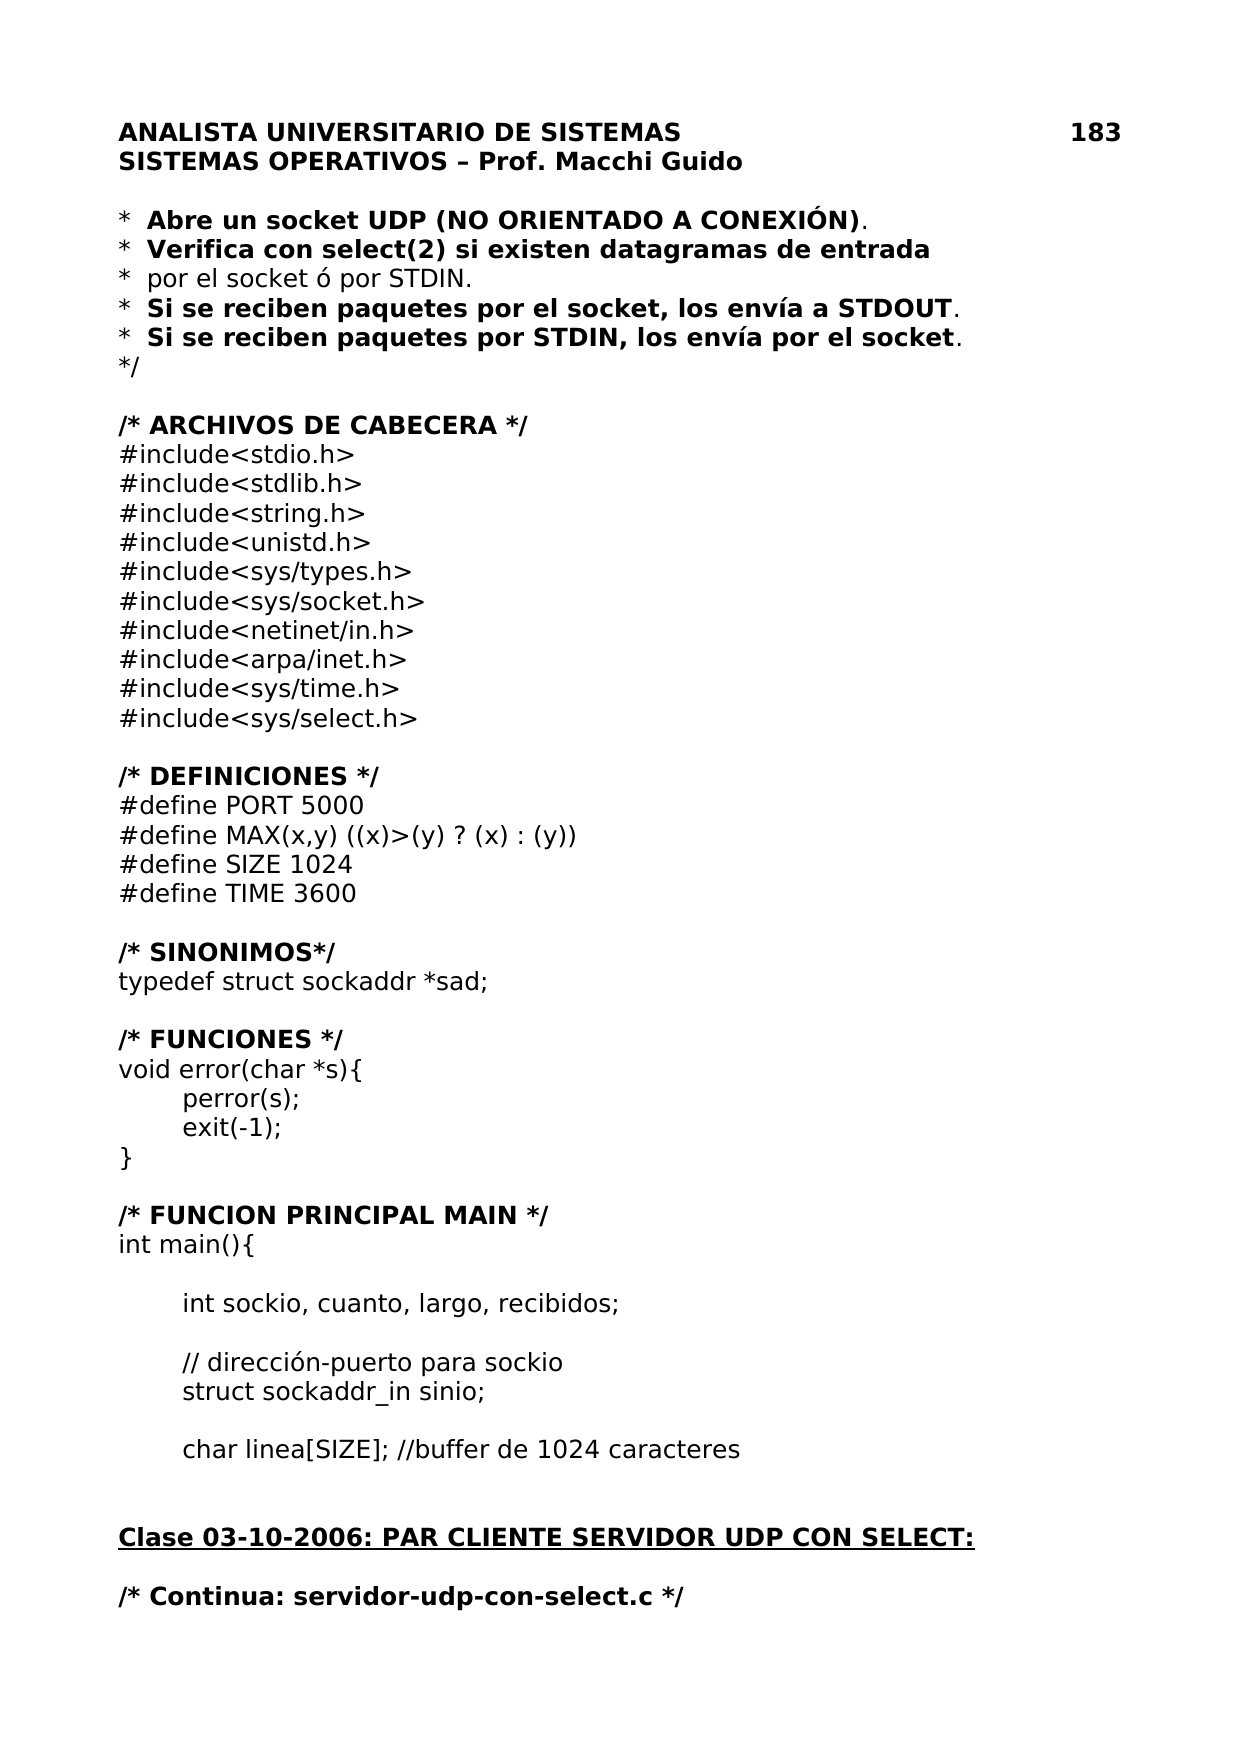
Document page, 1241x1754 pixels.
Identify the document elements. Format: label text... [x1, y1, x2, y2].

text int sockio, cuanto, largo, recibidos; [118, 1289, 1122, 1318]
text #include<unistd.h> [118, 528, 1122, 557]
text struct sockaddr_in sinio; [118, 1377, 1122, 1406]
text * Abre un socket UDP (NO ORIENTADO A CONEXIÓN). [118, 206, 1122, 235]
text perror(s); [118, 1084, 1122, 1113]
text #define SIZE 1024 [118, 850, 1122, 879]
text #include<stdlib.h> [118, 469, 1122, 499]
text /* DEFINICIONES */ [118, 762, 1122, 792]
text } [118, 1143, 1122, 1172]
text void error(char *s){ [118, 1055, 1122, 1084]
text typedef struct sockaddr *sad; [118, 967, 1122, 996]
text int main(){ [118, 1231, 1122, 1260]
text char linea[SIZE]; //buffer de 1024 caracteres [118, 1436, 1122, 1465]
text * Verifica con select(2) si existen datagramas de entrada [118, 235, 1122, 265]
text * por el socket ó por STDIN. [118, 265, 1122, 294]
text Clase 03-10-2006: PAR CLIENTE SERVIDOR UDP CON SELECT: [118, 1523, 1122, 1553]
text #include<sys/types.h> [118, 557, 1122, 587]
text #define MAX(x,y) ((x)>(y) ? (x) : (y)) [118, 821, 1122, 850]
text #define PORT 5000 [118, 792, 1122, 821]
text #include<sys/time.h> [118, 674, 1122, 704]
text exit(-1); [118, 1113, 1122, 1143]
text #include<sys/select.h> [118, 704, 1122, 733]
text #include<arpa/inet.h> [118, 645, 1122, 674]
text #define TIME 3600 [118, 879, 1122, 909]
text /* ARCHIVOS DE CABECERA */ [118, 411, 1122, 440]
text /* FUNCION PRINCIPAL MAIN */ [118, 1201, 1122, 1231]
text /* Continua: servidor-udp-con-select.c */ [118, 1582, 1122, 1611]
text * Si se reciben paquetes por el socket, los envía a STDOUT. [118, 294, 1122, 323]
text // dirección-puerto para sockio [118, 1348, 1122, 1377]
text */ [118, 352, 1122, 382]
text /* SINONIMOS*/ [118, 938, 1122, 967]
text /* FUNCIONES */ [118, 1026, 1122, 1055]
text #include<sys/socket.h> [118, 587, 1122, 616]
text #include<string.h> [118, 499, 1122, 528]
text * Si se reciben paquetes por STDIN, los envía por el socket. [118, 323, 1122, 352]
text #include<netinet/in.h> [118, 616, 1122, 645]
text #include<stdio.h> [118, 440, 1122, 469]
